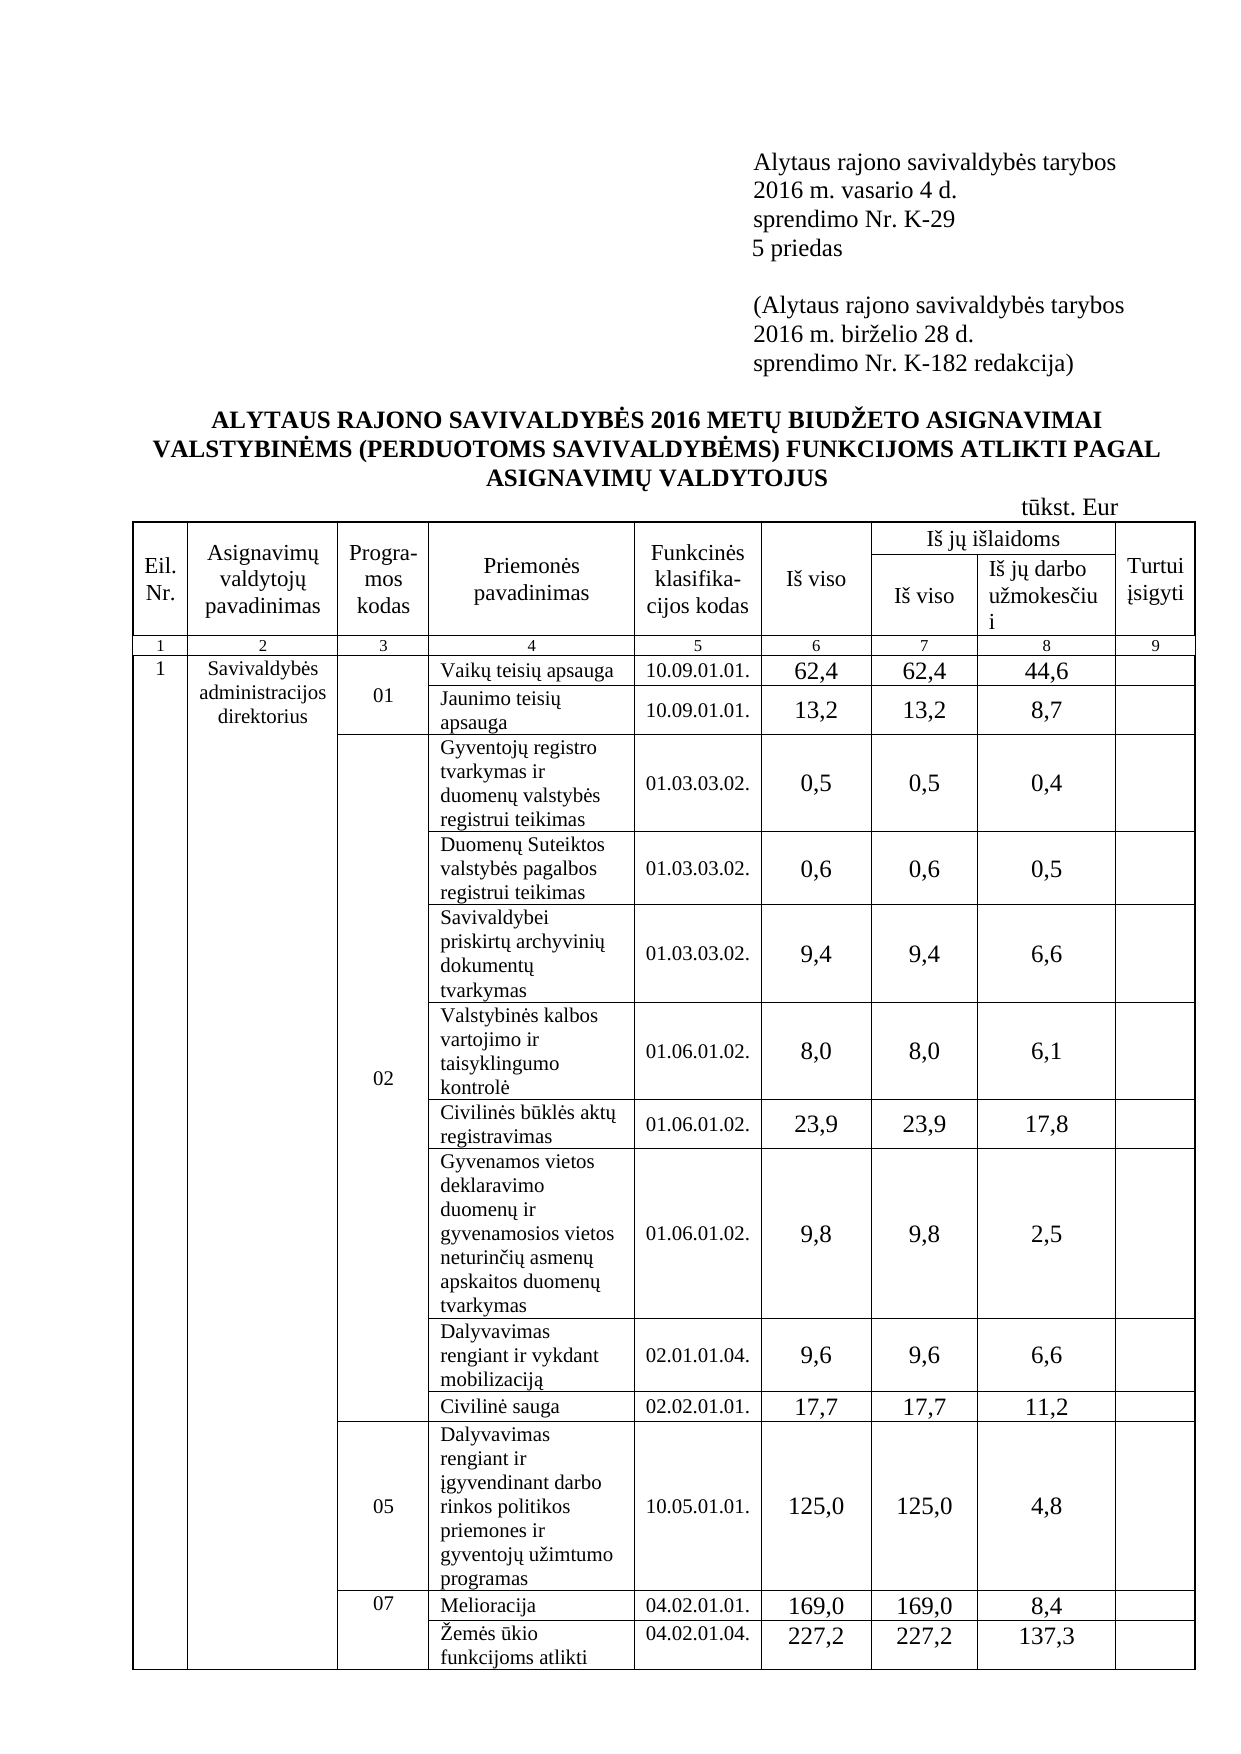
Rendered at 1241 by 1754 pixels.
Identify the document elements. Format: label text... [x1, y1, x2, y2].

table_cell 01.06.01.02. [635, 1149, 761, 1317]
table_cell Gyventojų registro tvarkymas ir duomenų valstybės registrui teikimas [429, 735, 634, 831]
table_cell Iš jų darbo užmokesčiui [978, 555, 1115, 634]
table_cell Savivaldybės administracijos direktorius [188, 656, 337, 1669]
table_cell 9,4 [762, 905, 871, 1002]
table_cell 13,2 [872, 686, 977, 734]
table_cell 125,0 [872, 1422, 977, 1590]
table_cell 10.05.01.01. [635, 1422, 761, 1590]
table_cell 11,2 [978, 1392, 1115, 1421]
table_cell Vaikų teisių apsauga [429, 656, 634, 684]
table_cell [1116, 656, 1194, 684]
table_cell 0,6 [762, 832, 871, 904]
table_cell 227,2 [762, 1621, 871, 1669]
table_cell 05 [338, 1422, 428, 1590]
table_cell 169,0 [762, 1591, 871, 1620]
table_cell 10.09.01.01. [635, 686, 761, 734]
table_cell 04.02.01.04. [635, 1621, 761, 1669]
table_cell 23,9 [872, 1100, 977, 1148]
table_cell 6,1 [978, 1003, 1115, 1099]
table_cell 02 [338, 735, 428, 1421]
table_cell 9,4 [872, 905, 977, 1002]
table_cell Savivaldybei priskirtų archyvinių dokumentų tvarkymas [429, 905, 634, 1002]
text 2016 m. birželio 28 d. [133, 319, 1181, 348]
table_cell 8,0 [762, 1003, 871, 1099]
table_header Funkcinės klasifika-cijos kodas [635, 523, 761, 634]
table_cell Duomenų Suteiktos valstybės pagalbos registrui teikimas [429, 832, 634, 904]
table_cell 9,8 [872, 1149, 977, 1317]
table_header Iš jų išlaidoms [872, 523, 1115, 553]
table_cell 0,5 [872, 735, 977, 831]
table_cell 7 [872, 636, 977, 655]
table_cell 04.02.01.01. [635, 1591, 761, 1620]
table_cell 8,7 [978, 686, 1115, 734]
table_cell 2,5 [978, 1149, 1115, 1317]
table_cell 125,0 [762, 1422, 871, 1590]
table_cell 4,8 [978, 1422, 1115, 1590]
table_cell 01.06.01.02. [635, 1100, 761, 1148]
table_cell [1116, 686, 1194, 734]
table_cell [1116, 905, 1194, 1002]
table_cell [1116, 1100, 1194, 1148]
table_header Asignavimų valdytojų pavadinimas [188, 523, 337, 634]
text sprendimo Nr. K-29 [133, 204, 1181, 233]
table_header Turtui įsigyti [1116, 523, 1194, 634]
table_cell 6 [762, 636, 871, 655]
table_cell Civilinė sauga [429, 1392, 634, 1421]
table_cell 02.02.01.01. [635, 1392, 761, 1421]
table_header Priemonės pavadinimas [429, 523, 634, 634]
table_cell [1116, 1422, 1194, 1590]
table_cell Žemės ūkio funkcijoms atlikti [429, 1621, 634, 1669]
table_cell 0,6 [872, 832, 977, 904]
table_header Iš viso [762, 523, 871, 634]
table_cell 62,4 [762, 656, 871, 684]
table_cell [1116, 735, 1194, 831]
table_cell 07 [338, 1591, 428, 1669]
text (Alytaus rajono savivaldybės tarybos [133, 291, 1181, 319]
table_cell 62,4 [872, 656, 977, 684]
table_cell Gyvenamos vietos deklaravimo duomenų ir gyvenamosios vietos neturinčių asmenų apskaitos duomenų tvarkymas [429, 1149, 634, 1317]
table_cell 9 [1116, 636, 1195, 655]
table_cell 8 [978, 636, 1115, 655]
table_cell 6,6 [978, 905, 1115, 1002]
table_cell Iš viso [872, 555, 977, 634]
table_cell 1 [133, 636, 187, 655]
table_cell 0,5 [978, 832, 1115, 904]
table_cell 01.06.01.02. [635, 1003, 761, 1099]
text tūkst. Eur [1021, 492, 1181, 521]
table_cell 137,3 [978, 1621, 1115, 1669]
table_cell [1116, 1319, 1194, 1391]
table_cell 4 [429, 636, 634, 655]
table_cell Valstybinės kalbos vartojimo ir taisyklingumo kontrolė [429, 1003, 634, 1099]
table_cell 0,5 [762, 735, 871, 831]
table_cell 9,6 [872, 1319, 977, 1391]
table_cell 17,8 [978, 1100, 1115, 1148]
table_cell [1116, 832, 1194, 904]
table_cell 01.03.03.02. [635, 905, 761, 1002]
table_cell 01.03.03.02. [635, 735, 761, 831]
table_cell 23,9 [762, 1100, 871, 1148]
table_header Eil. Nr. [134, 523, 187, 634]
table_cell 5 [635, 636, 761, 655]
table_cell 17,7 [872, 1392, 977, 1421]
table_cell 9,6 [762, 1319, 871, 1391]
text sprendimo Nr. K-182 redakcija) [133, 348, 1181, 377]
table_cell Dalyvavimas rengiant ir įgyvendinant darbo rinkos politikos priemones ir gyventojų užimtumo programas [429, 1422, 634, 1590]
table_cell Dalyvavimas rengiant ir vykdant mobilizaciją [429, 1319, 634, 1391]
table_cell [1116, 1621, 1194, 1669]
table_cell Melioracija [429, 1591, 634, 1620]
table_cell 8,4 [978, 1591, 1115, 1620]
table_cell 01.03.03.02. [635, 832, 761, 904]
table_cell 17,7 [762, 1392, 871, 1421]
table_cell 2 [188, 636, 337, 655]
table_cell 169,0 [872, 1591, 977, 1620]
table_cell [1116, 1149, 1194, 1317]
table_cell 01 [338, 656, 428, 734]
table_cell Civilinės būklės aktų registravimas [429, 1100, 634, 1148]
text 2016 m. vasario 4 d. [133, 176, 1181, 204]
table_cell 13,2 [762, 686, 871, 734]
table_cell 02.01.01.04. [635, 1319, 761, 1391]
table_cell Jaunimo teisių apsauga [429, 686, 634, 734]
table_cell 3 [338, 636, 428, 655]
text 5 priedas [752, 233, 1181, 262]
table_header Progra-mos kodas [338, 523, 428, 634]
table_cell 10.09.01.01. [635, 656, 761, 684]
table_cell 1 [134, 656, 187, 1669]
text Alytaus rajono savivaldybės tarybos [133, 147, 1181, 176]
text ALYTAUS RAJONO SAVIVALDYBĖS 2016 METŲ BIUDŽETO ASIGNAVIMAI VALSTYBINĖMS (PERDUOTOMS SAVIVALDYBĖMS) FUNKCIJOMS ATLIKTI PAGAL ASIGNAVIMŲ VALDYTOJUS [133, 406, 1181, 492]
table_cell [1116, 1003, 1194, 1099]
table_cell 227,2 [872, 1621, 977, 1669]
table_cell 0,4 [978, 735, 1115, 831]
table_cell 8,0 [872, 1003, 977, 1099]
table_cell 44,6 [978, 656, 1115, 684]
table_cell [1116, 1392, 1194, 1421]
table_cell 6,6 [978, 1319, 1115, 1391]
table_cell 9,8 [762, 1149, 871, 1317]
table_cell [1116, 1591, 1194, 1620]
